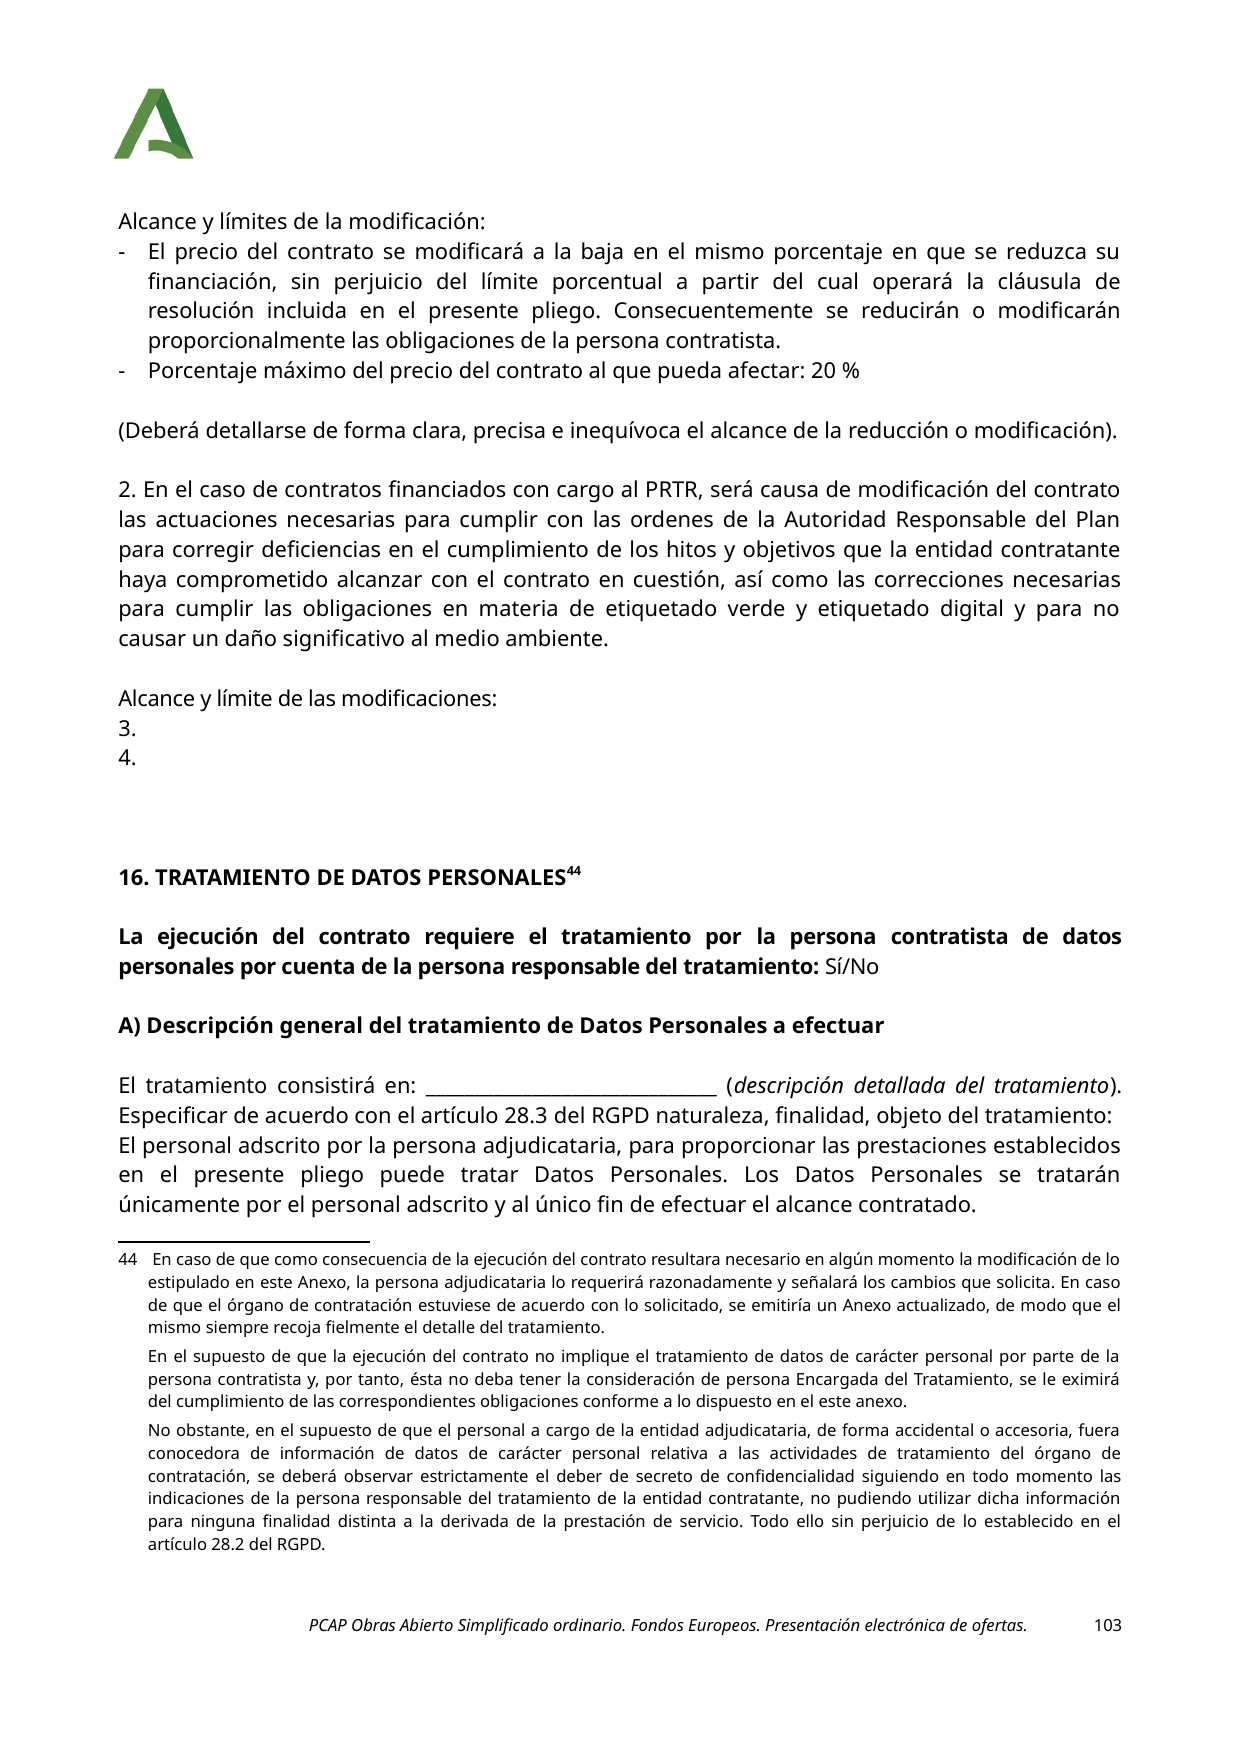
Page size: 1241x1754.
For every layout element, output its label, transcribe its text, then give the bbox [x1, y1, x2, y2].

text A) Descripción general del tratamiento de Datos Personales a efectuar [118, 1011, 1122, 1040]
picture [109, 84, 198, 163]
text 4. [118, 742, 1122, 772]
text 3. [118, 713, 1122, 742]
text Alcance y límites de la modificación: [118, 206, 1122, 236]
text Alcance y límite de las modificaciones: [118, 683, 1122, 713]
text El personal adscrito por la persona adjudicataria, para proporcionar las prestaciones establecidos en el presente pliego puede tratar Datos Personales. Los Datos Personales se tratarán únicamente por el personal adscrito y al único fin de efectuar el alcance contratado. [118, 1130, 1122, 1219]
text La ejecución del contrato requiere el tratamiento por la persona contratista de datos personales por cuenta de la persona responsable del tratamiento: Sí/No [118, 921, 1122, 981]
text (Deberá detallarse de forma clara, precisa e inequívoca el alcance de la reducción o modificación). [118, 415, 1122, 444]
text En caso de que como consecuencia de la ejecución del contrato resultara necesario en algún momento la modificación de lo estipulado en este Anexo, la persona adjudicataria lo requerirá razonadamente y señalará los cambios que solicita. En caso de que el órgano de contratación estuviese de acuerdo con lo solicitado, se emitiría un Anexo actualizado, de modo que el mismo siempre recoja fielmente el detalle del tratamiento. [118, 1248, 1122, 1339]
text 2. En el caso de contratos financiados con cargo al PRTR, será causa de modificación del contrato las actuaciones necesarias para cumplir con las ordenes de la Autoridad Responsable del Plan para corregir deficiencias en el cumplimiento de los hitos y objetivos que la entidad contratante haya comprometido alcanzar con el contrato en cuestión, así como las correcciones necesarias para cumplir las obligaciones en materia de etiquetado verde y etiquetado digital y para no causar un daño significativo al medio ambiente. [118, 474, 1122, 653]
text - Porcentaje máximo del precio del contrato al que pueda afectar: 20 % [118, 355, 1122, 385]
text 16. TRATAMIENTO DE DATOS PERSONALES [118, 862, 1122, 891]
text No obstante, en el supuesto de que el personal a cargo de la entidad adjudicataria, de forma accidental o accesoria, fuera conocedora de información de datos de carácter personal relativa a las actividades de tratamiento del órgano de contratación, se deberá observar estrictamente el deber de secreto de confidencialidad siguiendo en todo momento las indicaciones de la persona responsable del tratamiento de la entidad contratante, no pudiendo utilizar dicha información para ninguna finalidad distinta a la derivada de la prestación de servicio. Todo ello sin perjuicio de lo establecido en el artículo 28.2 del RGPD. [118, 1419, 1122, 1555]
text - El precio del contrato se modificará a la baja en el mismo porcentaje en que se reduzca su financiación, sin perjuicio del límite porcentual a partir del cual operará la cláusula de resolución incluida en el presente pliego. Consecuentemente se reducirán o modificarán proporcionalmente las obligaciones de la persona contratista. [118, 236, 1122, 355]
text En el supuesto de que la ejecución del contrato no implique el tratamiento de datos de carácter personal por parte de la persona contratista y, por tanto, ésta no deba tener la consideración de persona Encargada del Tratamiento, se le eximirá del cumplimiento de las correspondientes obligaciones conforme a lo dispuesto en el este anexo. [118, 1345, 1122, 1413]
text El tratamiento consistirá en: ______________________________ (descripción detallada del tratamiento). Especificar de acuerdo con el artículo 28.3 del RGPD naturaleza, finalidad, objeto del tratamiento: [118, 1070, 1122, 1130]
